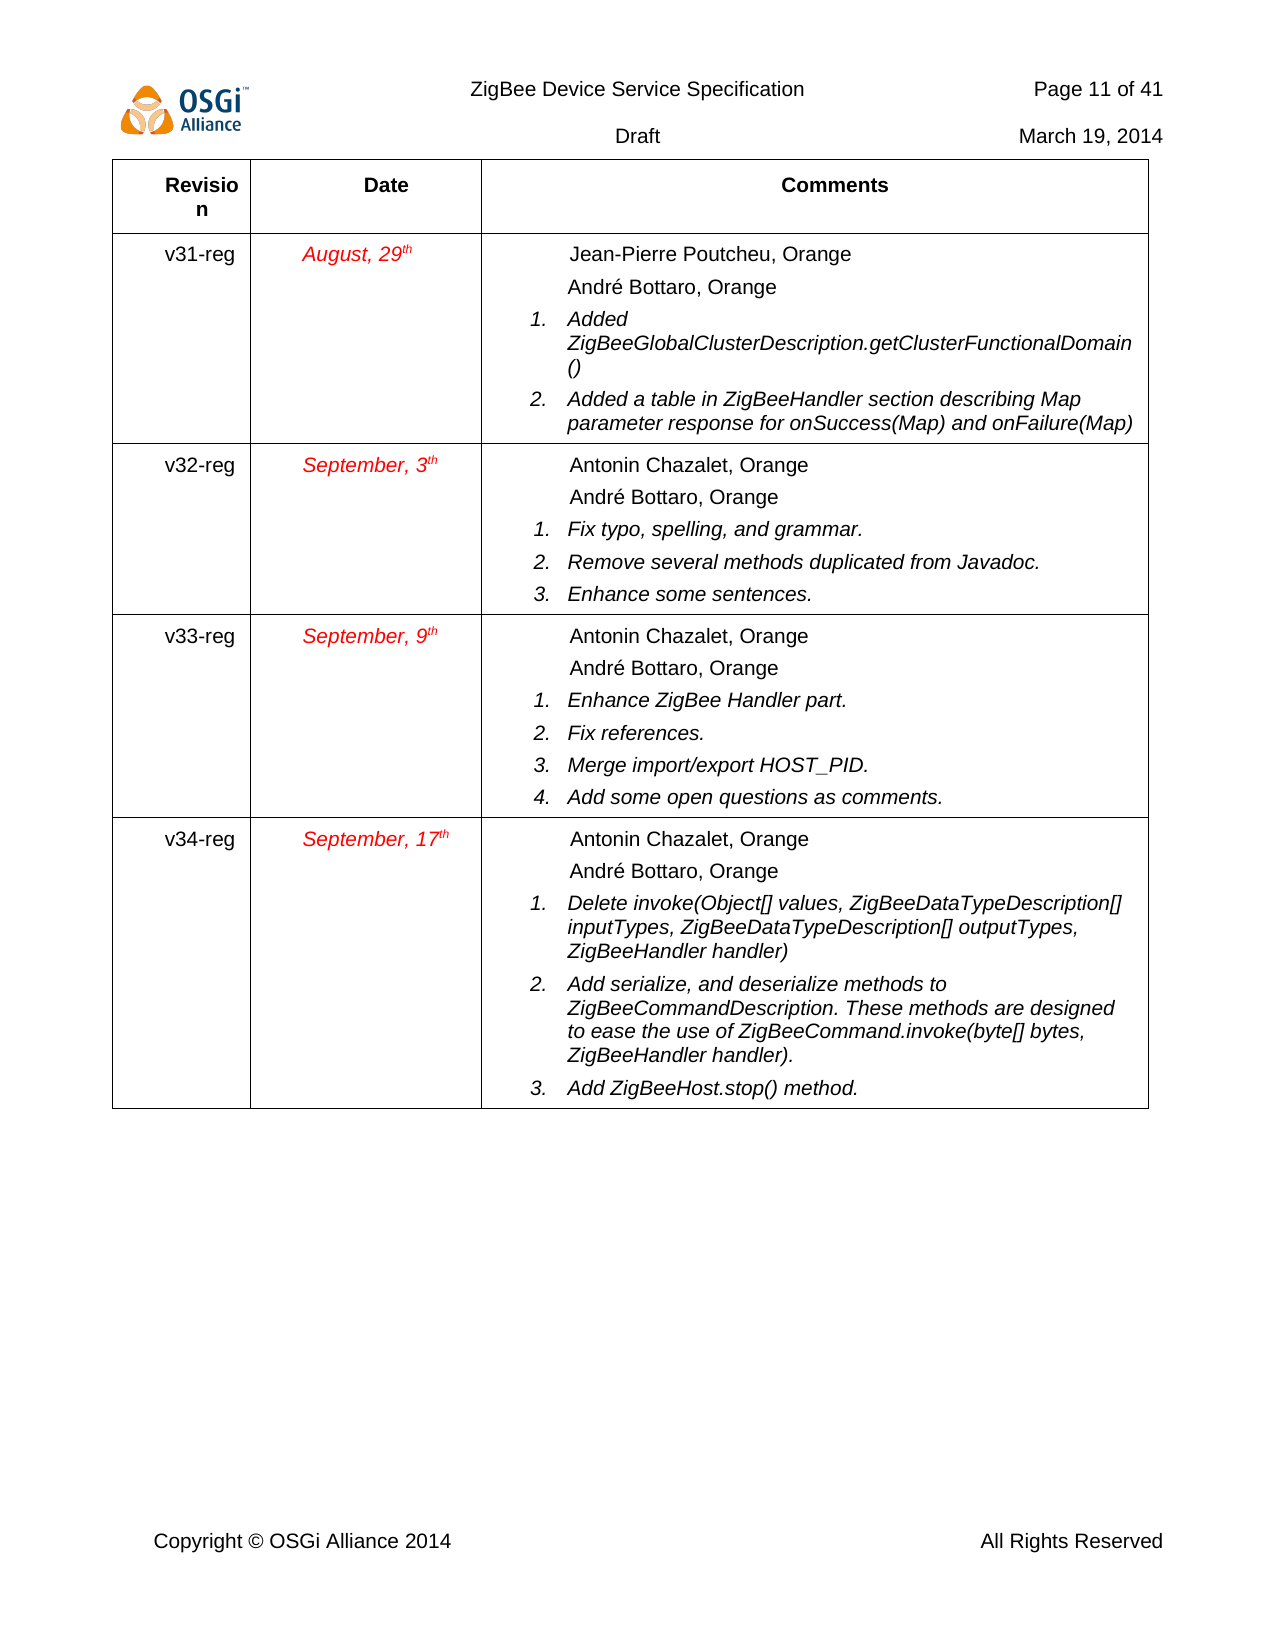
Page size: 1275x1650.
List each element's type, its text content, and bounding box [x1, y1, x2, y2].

table_cell Jean-Pierre Poutcheu, Orange André Bottaro, Orange Added ZigBeeGlobalClusterDescription.getClusterFunctionalDomain() Added a table in ZigBeeHandler section describing Map parameter response for onSuccess(Map) and onFailure(Map) [482, 234, 1148, 443]
table_cell v32-reg [113, 444, 250, 614]
table_header Date [251, 160, 481, 233]
table_cell August, 29th [251, 234, 481, 443]
table_cell September, 9th [251, 615, 481, 817]
table_cell v33-reg [113, 615, 250, 817]
table_cell September, 17th [251, 818, 481, 1108]
table_header Revision [113, 160, 250, 233]
table_cell Antonin Chazalet, Orange André Bottaro, Orange Enhance ZigBee Handler part. Fix references. Merge import/export HOST_PID. Add some open questions as comments. [482, 615, 1148, 817]
picture [113, 78, 257, 142]
table_cell v34-reg [113, 818, 250, 1108]
table_cell Antonin Chazalet, Orange André Bottaro, Orange Delete invoke(Object[] values, ZigBeeDataTypeDescription[] inputTypes, ZigBeeDataTypeDescription[] outputTypes, ZigBeeHandler handler) Add serialize, and deserialize methods to ZigBeeCommandDescription. These methods are designed to ease the use of ZigBeeCommand.invoke(byte[] bytes, ZigBeeHandler handler). Add ZigBeeHost.stop() method. [482, 818, 1148, 1108]
table_cell Antonin Chazalet, Orange André Bottaro, Orange Fix typo, spelling, and grammar. Remove several methods duplicated from Javadoc. Enhance some sentences. [482, 444, 1148, 614]
table_cell September, 3th [251, 444, 481, 614]
table_cell v31-reg [113, 234, 250, 443]
table_header Comments [482, 160, 1148, 233]
